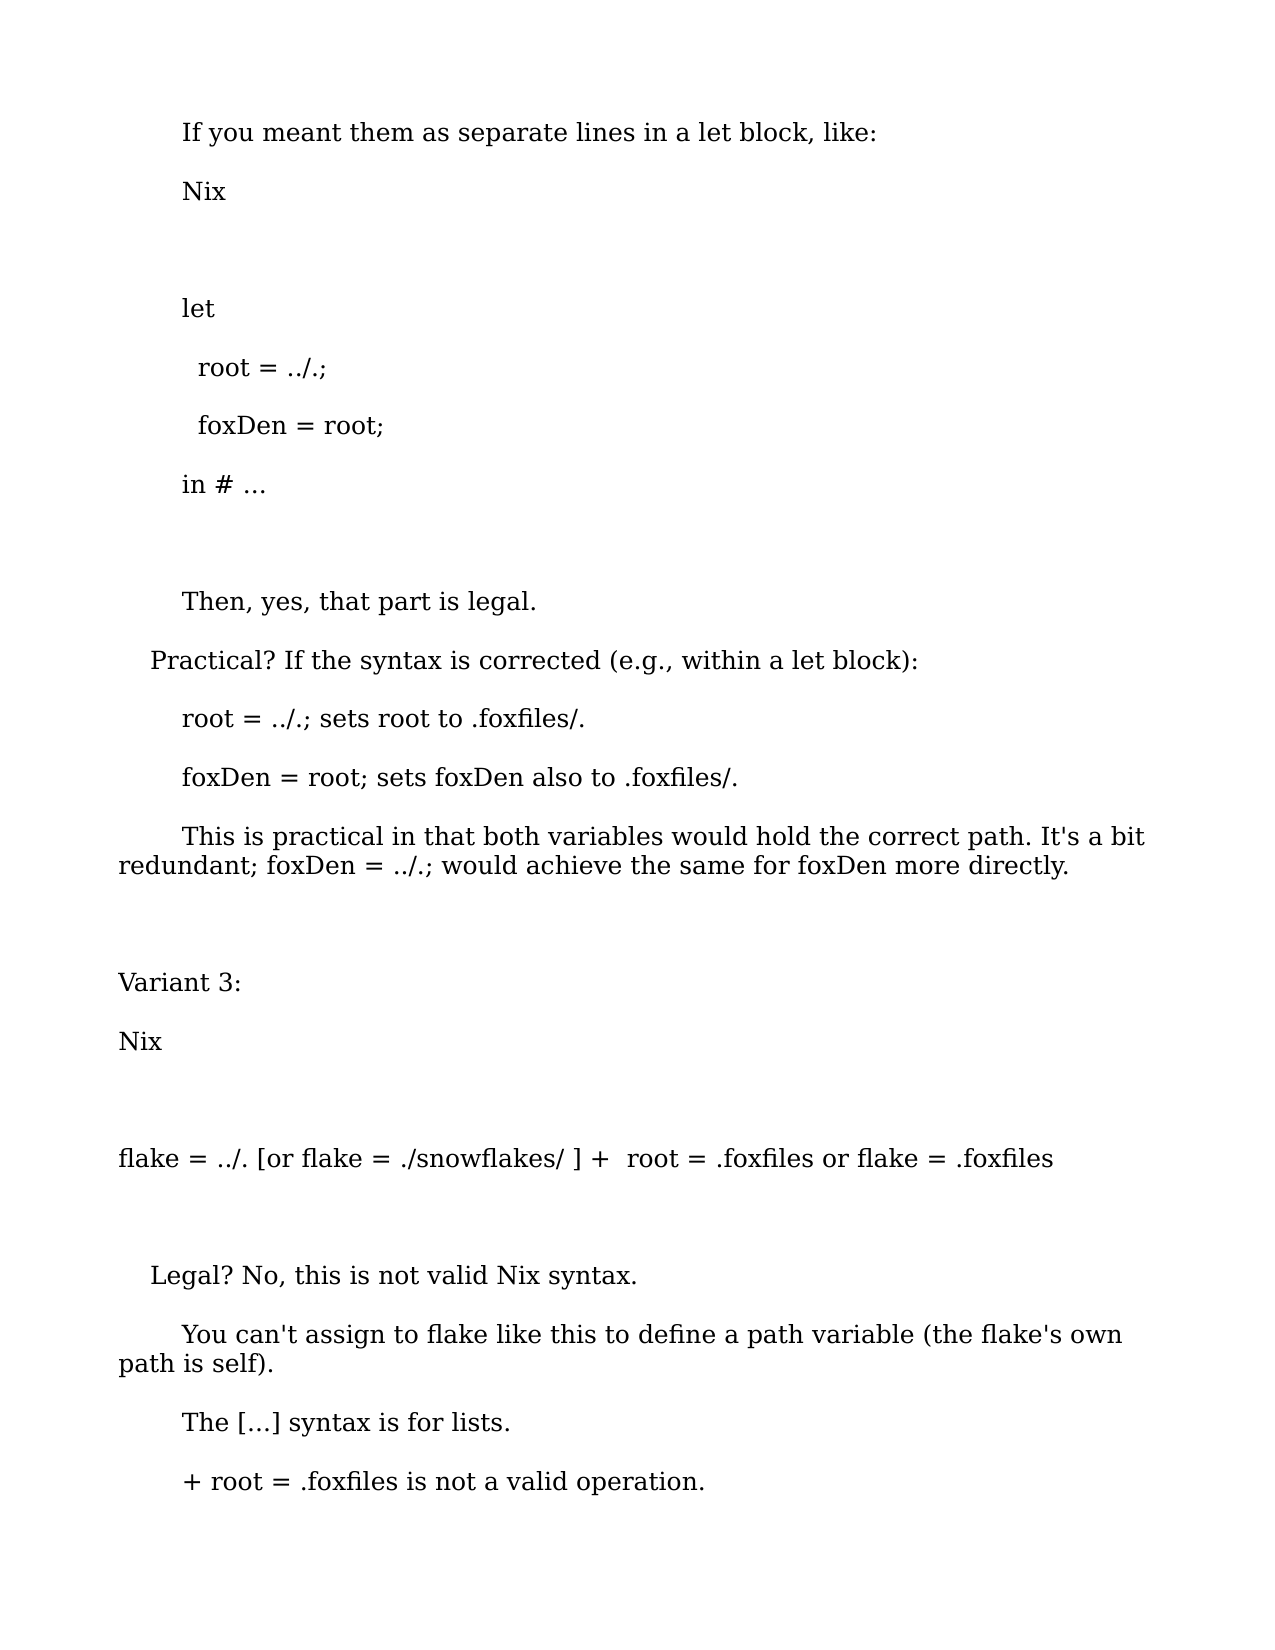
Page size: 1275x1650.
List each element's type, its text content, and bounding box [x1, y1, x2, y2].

text If you meant them as separate lines in a let block, like: [118, 118, 1157, 147]
text Legal? No, this is not valid Nix syntax. [118, 1262, 1157, 1291]
text foxDen = root; [118, 411, 1157, 441]
text root = ../.; [118, 353, 1157, 382]
text flake = ../. [or flake = ./snowflakes/ ] + root = .foxfiles or flake = .foxfiles [118, 1144, 1157, 1173]
text The [...] syntax is for lists. [118, 1408, 1157, 1437]
text This is practical in that both variables would hold the correct path. It's a bit redundant; foxDen = ../.; would achieve the same for foxDen more directly. [118, 822, 1157, 880]
text You can't assign to flake like this to define a path variable (the flake's own path is self). [118, 1320, 1157, 1378]
text Nix [118, 177, 1157, 206]
text let [118, 294, 1157, 323]
text in # ... [118, 470, 1157, 499]
text + root = .foxfiles is not a valid operation. [118, 1467, 1157, 1496]
text Nix [118, 1027, 1157, 1056]
text root = ../.; sets root to .foxfiles/. [118, 704, 1157, 734]
text foxDen = root; sets foxDen also to .foxfiles/. [118, 763, 1157, 792]
text Practical? If the syntax is corrected (e.g., within a let block): [118, 646, 1157, 675]
text Then, yes, that part is legal. [118, 587, 1157, 616]
text Variant 3: [118, 968, 1157, 997]
